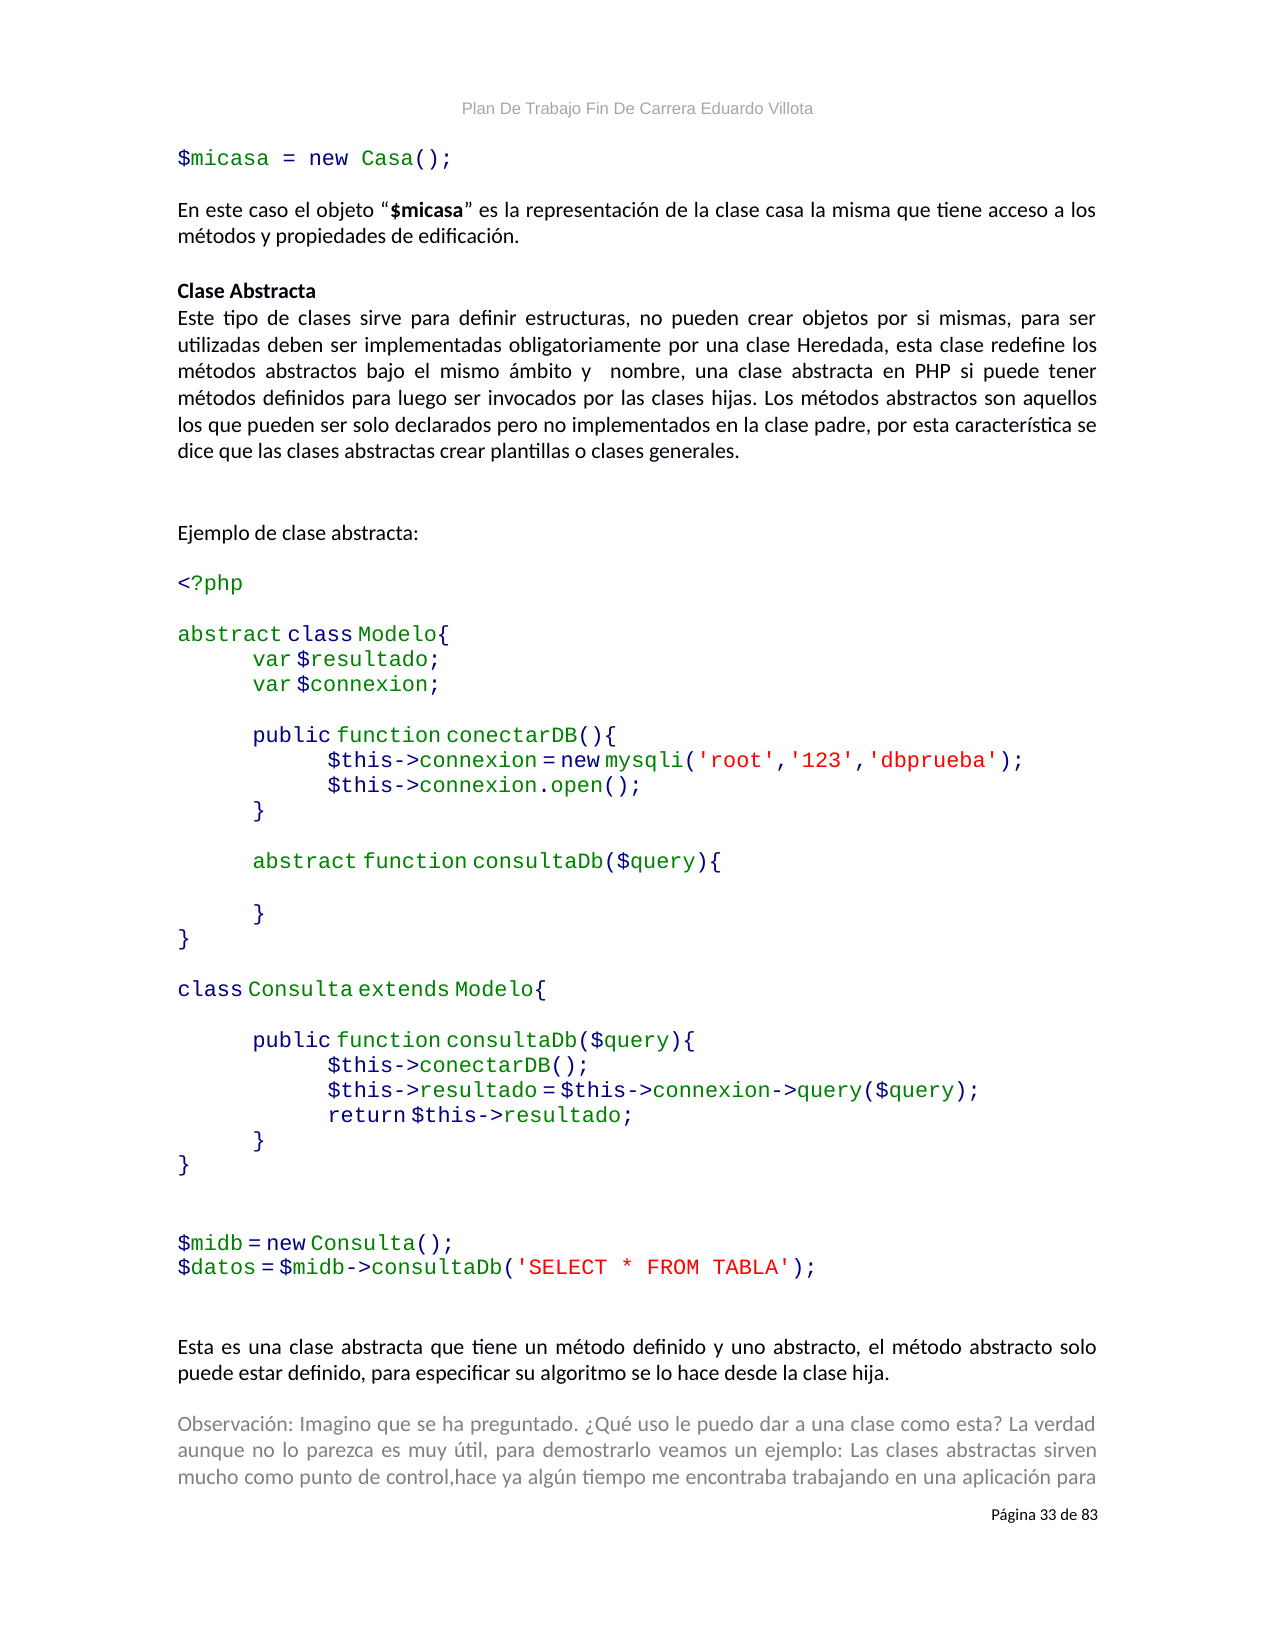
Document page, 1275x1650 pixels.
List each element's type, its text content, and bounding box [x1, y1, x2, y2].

text Esta es una clase abstracta que tiene un método definido y uno abstracto, el método abstracto solo puede estar definido, para especificar su algoritmo se lo hace desde la clase hija. [177, 1333, 1098, 1386]
text var $connexion; [177, 673, 1098, 698]
text } [177, 1129, 1098, 1153]
text Clase Abstracta [177, 277, 1098, 304]
text public function consultaDb($query){ [177, 1029, 1098, 1054]
text $this->connexion = new mysqli('root','123','dbprueba'); [177, 749, 1098, 774]
text var $resultado; [177, 648, 1098, 673]
text class Consulta extends Modelo{ [177, 978, 1098, 1003]
text Ejemplo de clase abstracta: [177, 519, 1098, 545]
text public function conectarDB(){ [177, 724, 1098, 749]
text } [177, 927, 1098, 951]
text } [177, 902, 1098, 927]
text } [177, 1153, 1098, 1178]
text } [177, 799, 1098, 824]
text $midb = new Consulta(); [177, 1232, 1098, 1256]
text <?php [177, 572, 1098, 597]
text abstract class Modelo{ [177, 623, 1098, 648]
text return $this->resultado; [177, 1104, 1098, 1129]
text Observación: Imagino que se ha preguntado. ¿Qué uso le puedo dar a una clase como esta? La verdad aunque no lo parezca es muy útil, para demostrarlo veamos un ejemplo: Las clases abstractas sirven mucho como punto de control,hace ya algún tiempo me encontraba trabajando en una aplicación para [177, 1410, 1098, 1490]
text $datos = $midb->consultaDb('SELECT * FROM TABLA'); [177, 1256, 1098, 1281]
text $this->connexion.open(); [177, 774, 1098, 799]
text abstract function consultaDb($query){ [177, 850, 1098, 875]
text En este caso el objeto “$micasa” es la representación de la clase casa la misma que tiene acceso a los métodos y propiedades de edificación. [177, 196, 1098, 249]
text $this->resultado = $this->connexion->query($query); [177, 1079, 1098, 1104]
text $micasa = new Casa(); [177, 148, 1098, 172]
text Este tipo de clases sirve para definir estructuras, no pueden crear objetos por si mismas, para ser utilizadas deben ser implementadas obligatoriamente por una clase Heredada, esta clase redefine los métodos abstractos bajo el mismo ámbito y nombre, una clase abstracta en PHP si puede tener métodos definidos para luego ser invocados por las clases hijas. Los métodos abstractos son aquellos los que pueden ser solo declarados pero no implementados en la clase padre, por esta característica se dice que las clases abstractas crear plantillas o clases generales. [177, 304, 1098, 464]
text $this->conectarDB(); [177, 1054, 1098, 1079]
